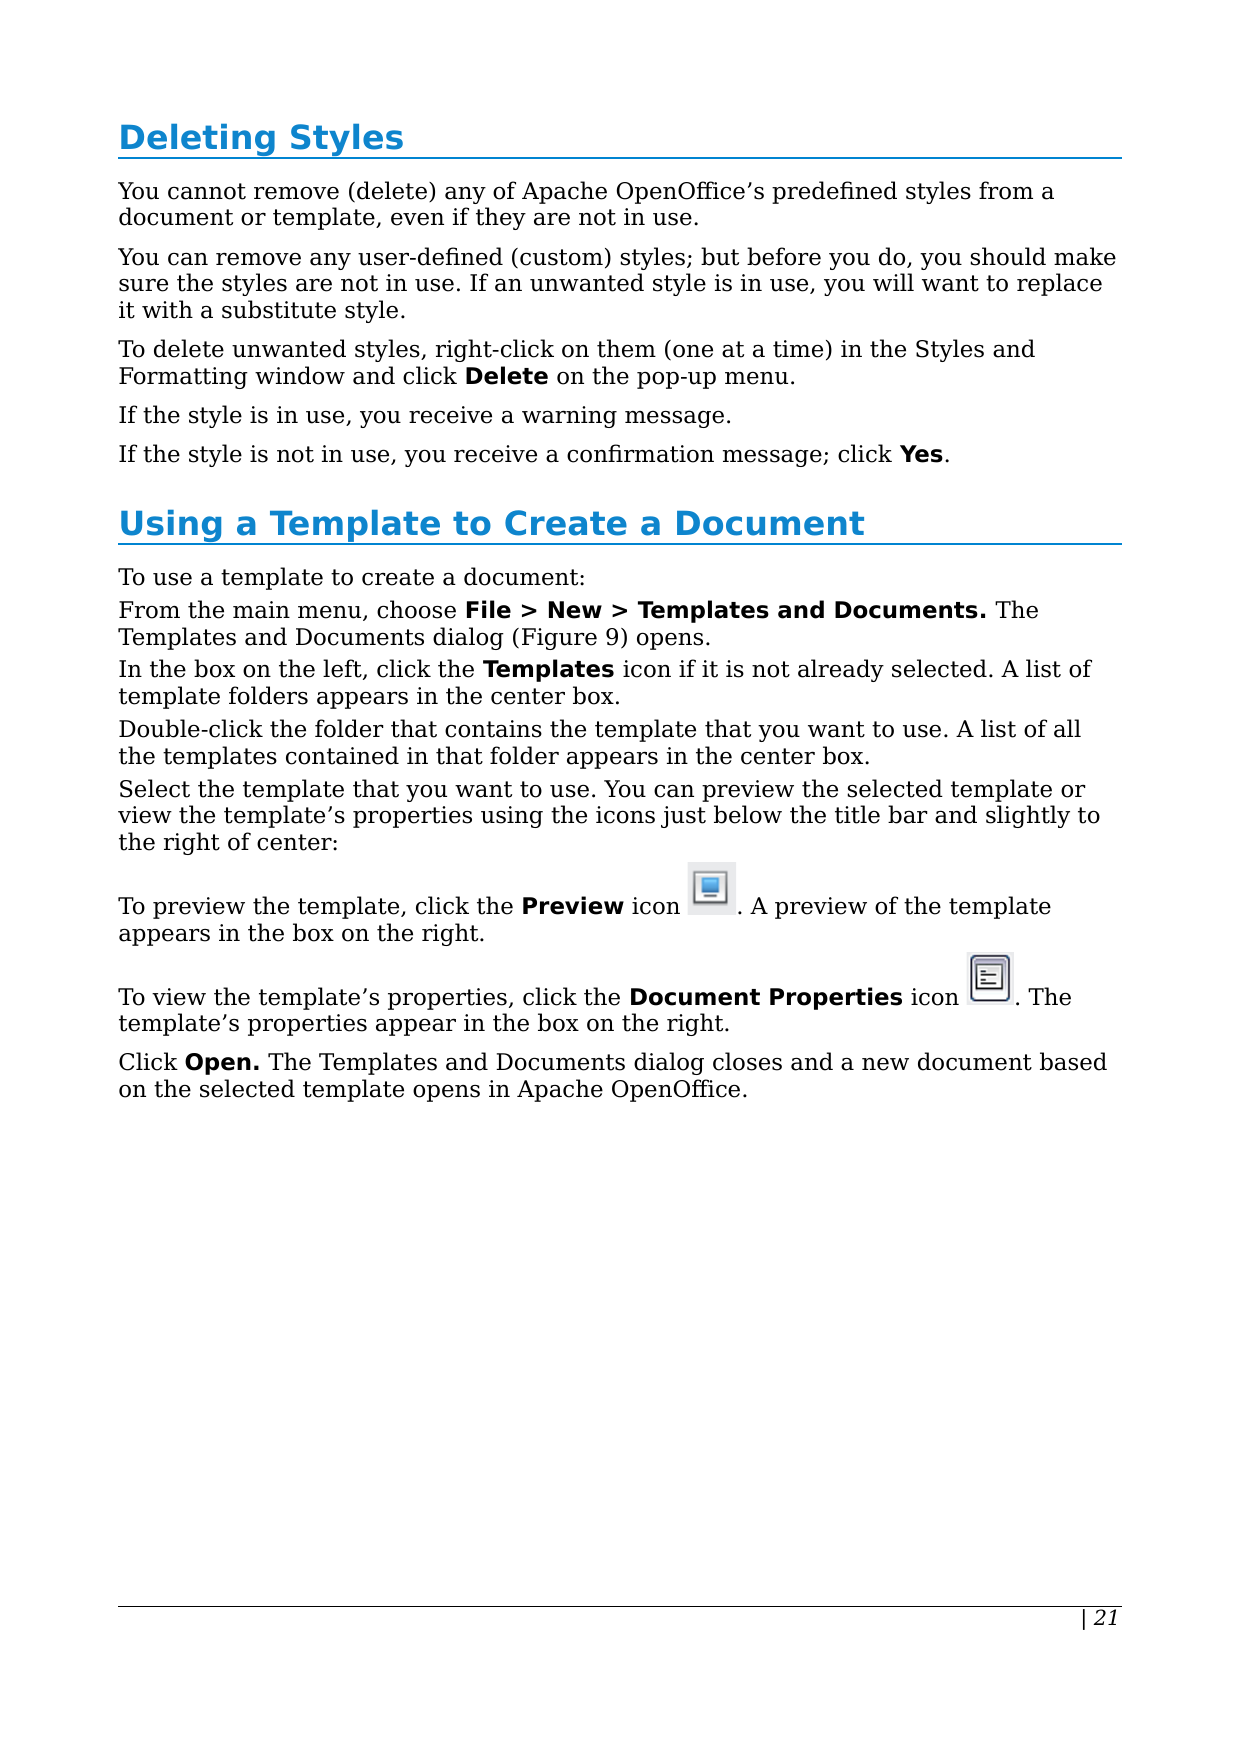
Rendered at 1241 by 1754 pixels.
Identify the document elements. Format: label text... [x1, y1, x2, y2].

text If the style is not in use, you receive a confirmation message; click Yes. [118, 441, 1122, 468]
list To view the template’s properties, click the Document Properties icon . The template’s properties appear in the box on the right. [118, 953, 1122, 1037]
subtitle Using a Template to Create a Document [118, 504, 1122, 543]
picture [687, 862, 737, 915]
text You can remove any user-defined (custom) styles; but before you do, you should make sure the styles are not in use. If an unwanted style is in use, you will want to replace it with a substitute style. [118, 244, 1122, 324]
picture [966, 952, 1014, 1005]
subtitle Deleting Styles [118, 118, 1122, 157]
list To preview the template, click the Preview icon . A preview of the template appears in the box on the right. [118, 862, 1122, 947]
text Select the template that you want to use. You can preview the selected template or view the template’s properties using the icons just below the title bar and slightly to the right of center: [118, 776, 1122, 856]
text To delete unwanted styles, right-click on them (one at a time) in the Styles and Formatting window and click Delete on the pop-up menu. [118, 336, 1122, 389]
text Click Open. The Templates and Documents dialog closes and a new document based on the selected template opens in Apache OpenOffice. [118, 1049, 1122, 1103]
text You cannot remove (delete) any of Apache OpenOffice’s predefined styles from a document or template, even if they are not in use. [118, 178, 1122, 231]
text From the main menu, choose File > New > Templates and Documents. The Templates and Documents dialog (Figure 9) opens. [118, 597, 1122, 650]
list To use a template to create a document: [118, 564, 1122, 591]
text If the style is in use, you receive a warning message. [118, 402, 1122, 429]
text Double-click the folder that contains the template that you want to use. A list of all the templates contained in that folder appears in the center box. [118, 716, 1122, 769]
text In the box on the left, click the Templates icon if it is not already selected. A list of template folders appears in the center box. [118, 657, 1122, 710]
